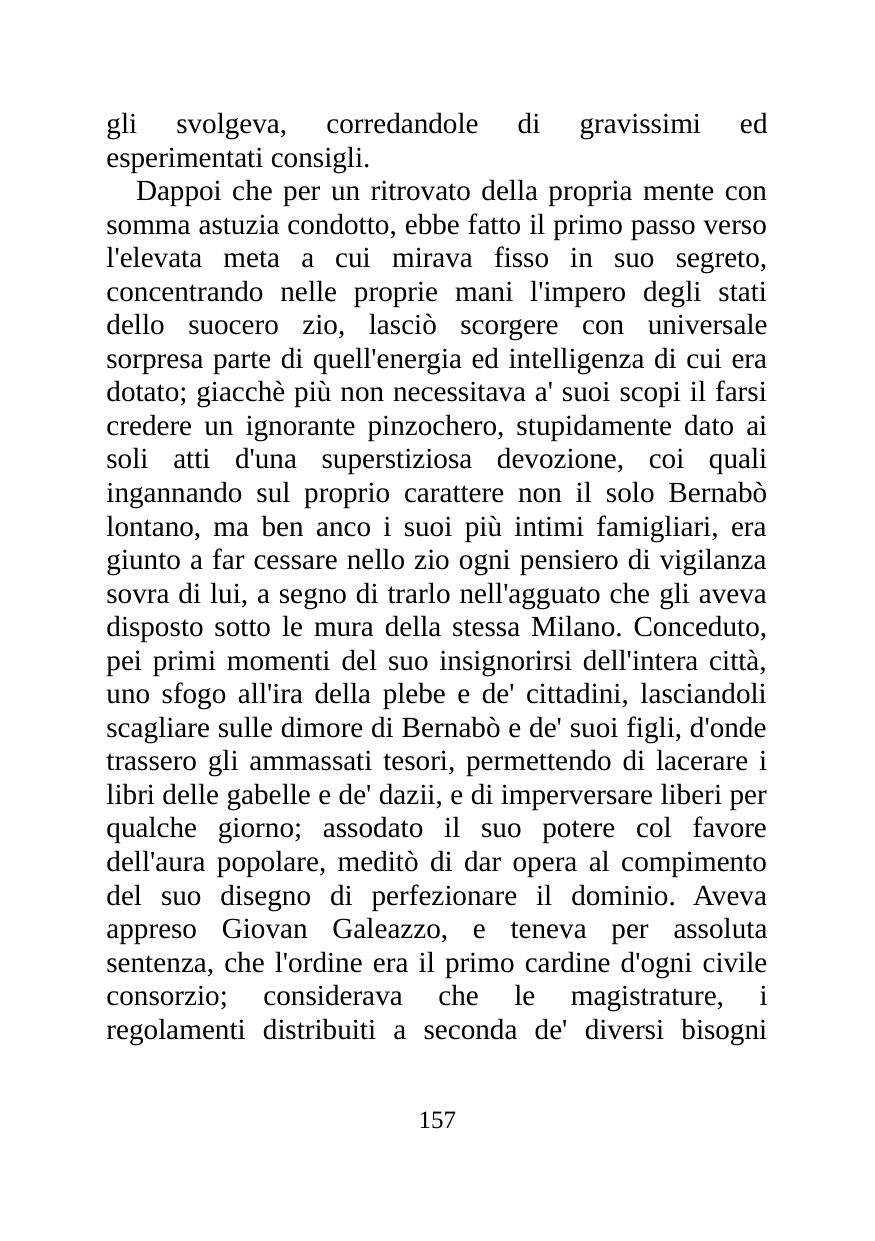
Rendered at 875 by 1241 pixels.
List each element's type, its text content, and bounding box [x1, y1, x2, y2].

text gli svolgeva, corredandole di gravissimi ed esperimentati consigli. [106, 106, 768, 173]
text Dappoi che per un ritrovato della propria mente con somma astuzia condotto, ebbe fatto il primo passo verso l'elevata meta a cui mirava fisso in suo segreto, concentrando nelle proprie mani l'impero degli stati dello suocero zio, lasciò scorgere con universale sorpresa parte di quell'energia ed intelligenza di cui era dotato; giacchè più non necessitava a' suoi scopi il farsi credere un ignorante pinzochero, stupidamente dato ai soli atti d'una superstiziosa devozione, coi quali ingannando sul proprio carattere non il solo Bernabò lontano, ma ben anco i suoi più intimi famigliari, era giunto a far cessare nello zio ogni pensiero di vigilanza sovra di lui, a segno di trarlo nell'agguato che gli aveva disposto sotto le mura della stessa Milano. Conceduto, pei primi momenti del suo insignorirsi dell'intera città, uno sfogo all'ira della plebe e de' cittadini, lasciandoli scagliare sulle dimore di Bernabò e de' suoi figli, d'onde trassero gli ammassati tesori, permettendo di lacerare i libri delle gabelle e de' dazii, e di imperversare liberi per qualche giorno; assodato il suo potere col favore dell'aura popolare, meditò di dar opera al compimento del suo disegno di perfezionare il dominio. Aveva appreso Giovan Galeazzo, e teneva per assoluta sentenza, che l'ordine era il primo cardine d'ogni civile consorzio; considerava che le magistrature, i regolamenti distribuiti a seconda de' diversi bisogni [106, 173, 768, 1045]
